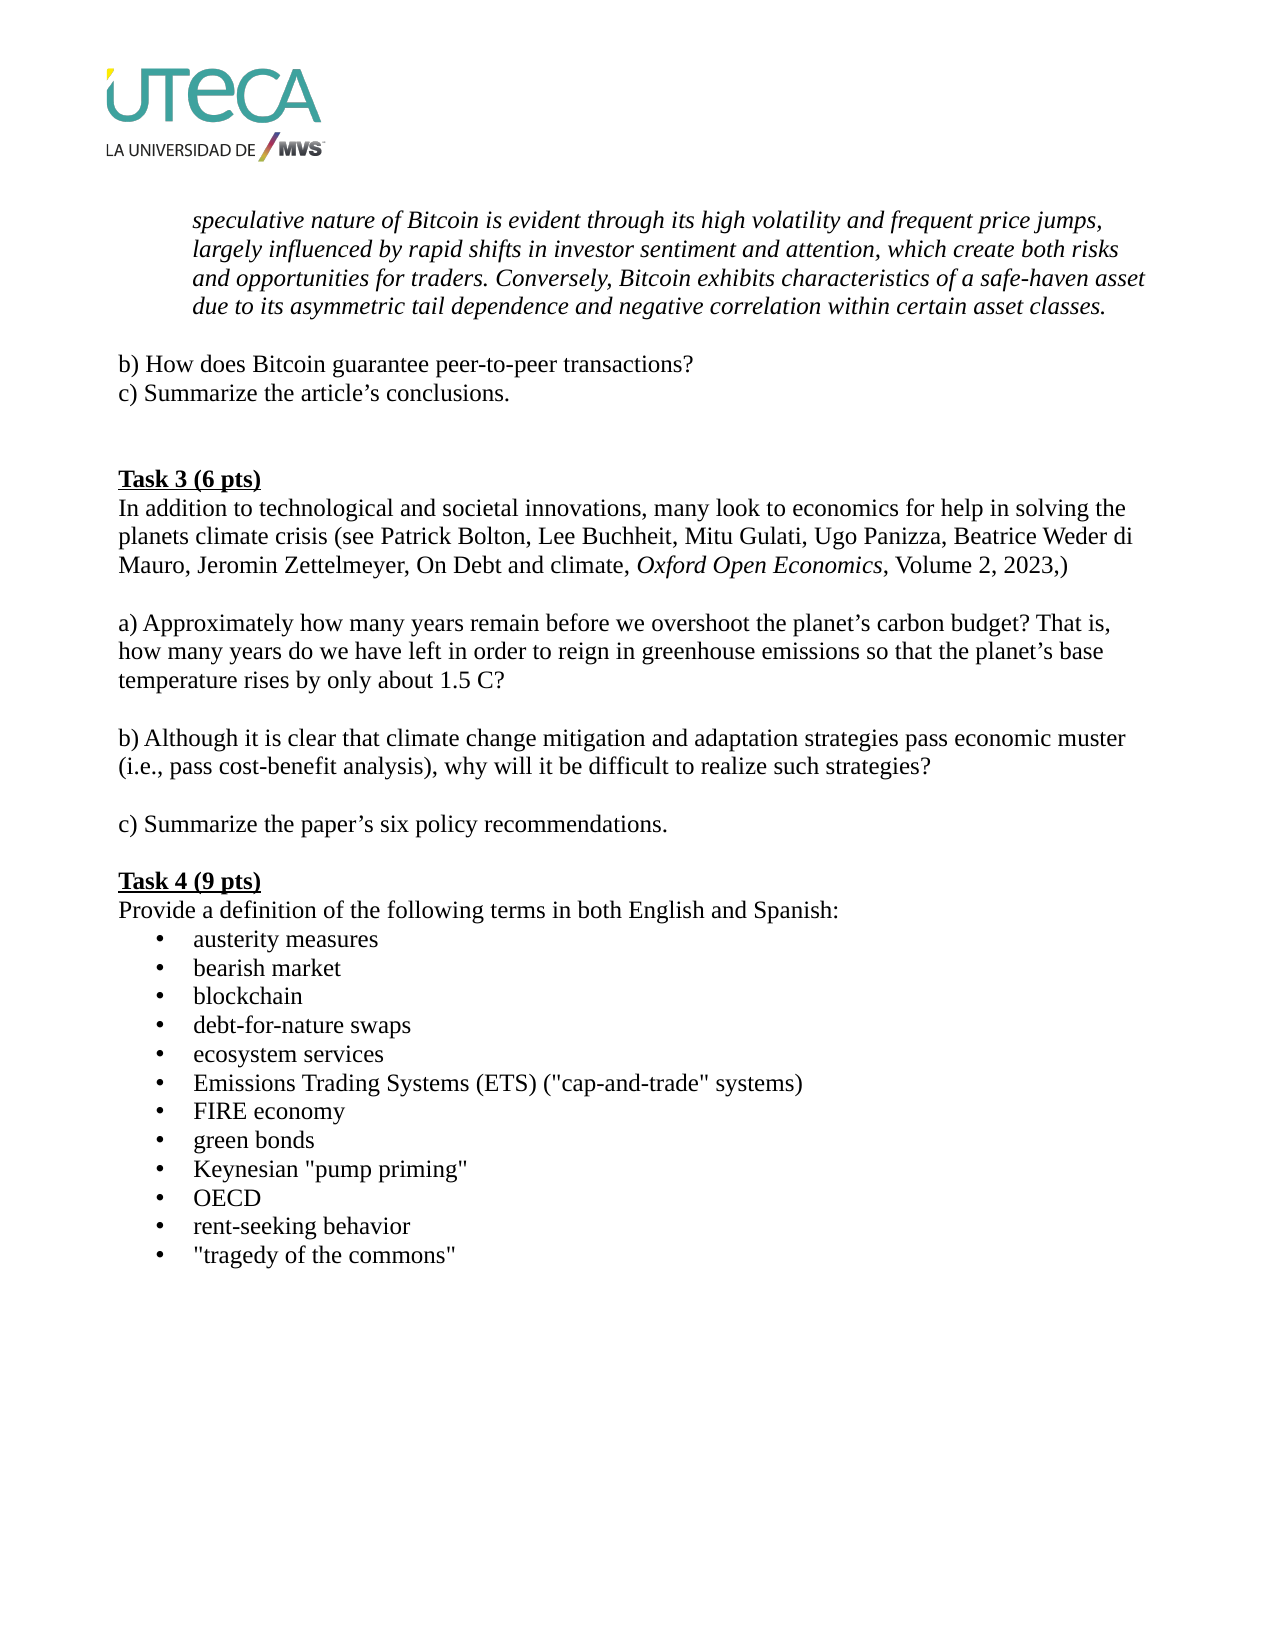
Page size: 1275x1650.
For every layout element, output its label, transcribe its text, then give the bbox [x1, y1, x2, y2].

list green bonds [156, 1125, 1157, 1154]
list Keynesian "pump priming" [156, 1154, 1157, 1183]
text a) Approximately how many years remain before we overshoot the planet’s carbon budget? That is, how many years do we have left in order to reign in greenhouse emissions so that the planet’s base temperature rises by only about 1.5 C? [118, 608, 1157, 694]
list ecosystem services [156, 1039, 1157, 1068]
text b) How does Bitcoin guarantee peer-to-peer transactions? [118, 349, 1157, 378]
list blockchain [156, 981, 1157, 1010]
text In addition to technological and societal innovations, many look to economics for help in solving the planets climate crisis (see Patrick Bolton, Lee Buchheit, Mitu Gulati, Ugo Panizza, Beatrice Weder di Mauro, Jeromin Zettelmeyer, On Debt and climate, Oxford Open Economics, Volume 2, 2023,) [118, 493, 1157, 579]
text c) Summarize the paper’s six policy recommendations. [118, 809, 1157, 838]
text c) Summarize the article’s conclusions. [118, 378, 1157, 406]
list "tragedy of the commons" [156, 1240, 1157, 1269]
text Provide a definition of the following terms in both English and Spanish: [118, 895, 1157, 924]
text b) Although it is clear that climate change mitigation and adaptation strategies pass economic muster (i.e., pass cost-benefit analysis), why will it be difficult to realize such strategies? [118, 723, 1157, 780]
list FIRE economy [156, 1096, 1157, 1125]
text Task 4 (9 pts) [118, 866, 1157, 895]
text Task 3 (6 pts) [118, 464, 1157, 493]
list OECD [156, 1183, 1157, 1211]
picture [104, 64, 328, 166]
text speculative nature of Bitcoin is evident through its high volatility and frequent price jumps, largely influenced by rapid shifts in investor sentiment and attention, which create both risks and opportunities for traders. Conversely, Bitcoin exhibits characteristics of a safe-haven asset due to its asymmetric tail dependence and negative correlation within certain asset classes. [192, 205, 1157, 320]
list Emissions Trading Systems (ETS) ("cap-and-trade" systems) [156, 1068, 1157, 1096]
list austerity measures [156, 924, 1157, 953]
list debt-for-nature swaps [156, 1010, 1157, 1039]
list bearish market [156, 953, 1157, 981]
list rent-seeking behavior [156, 1211, 1157, 1240]
